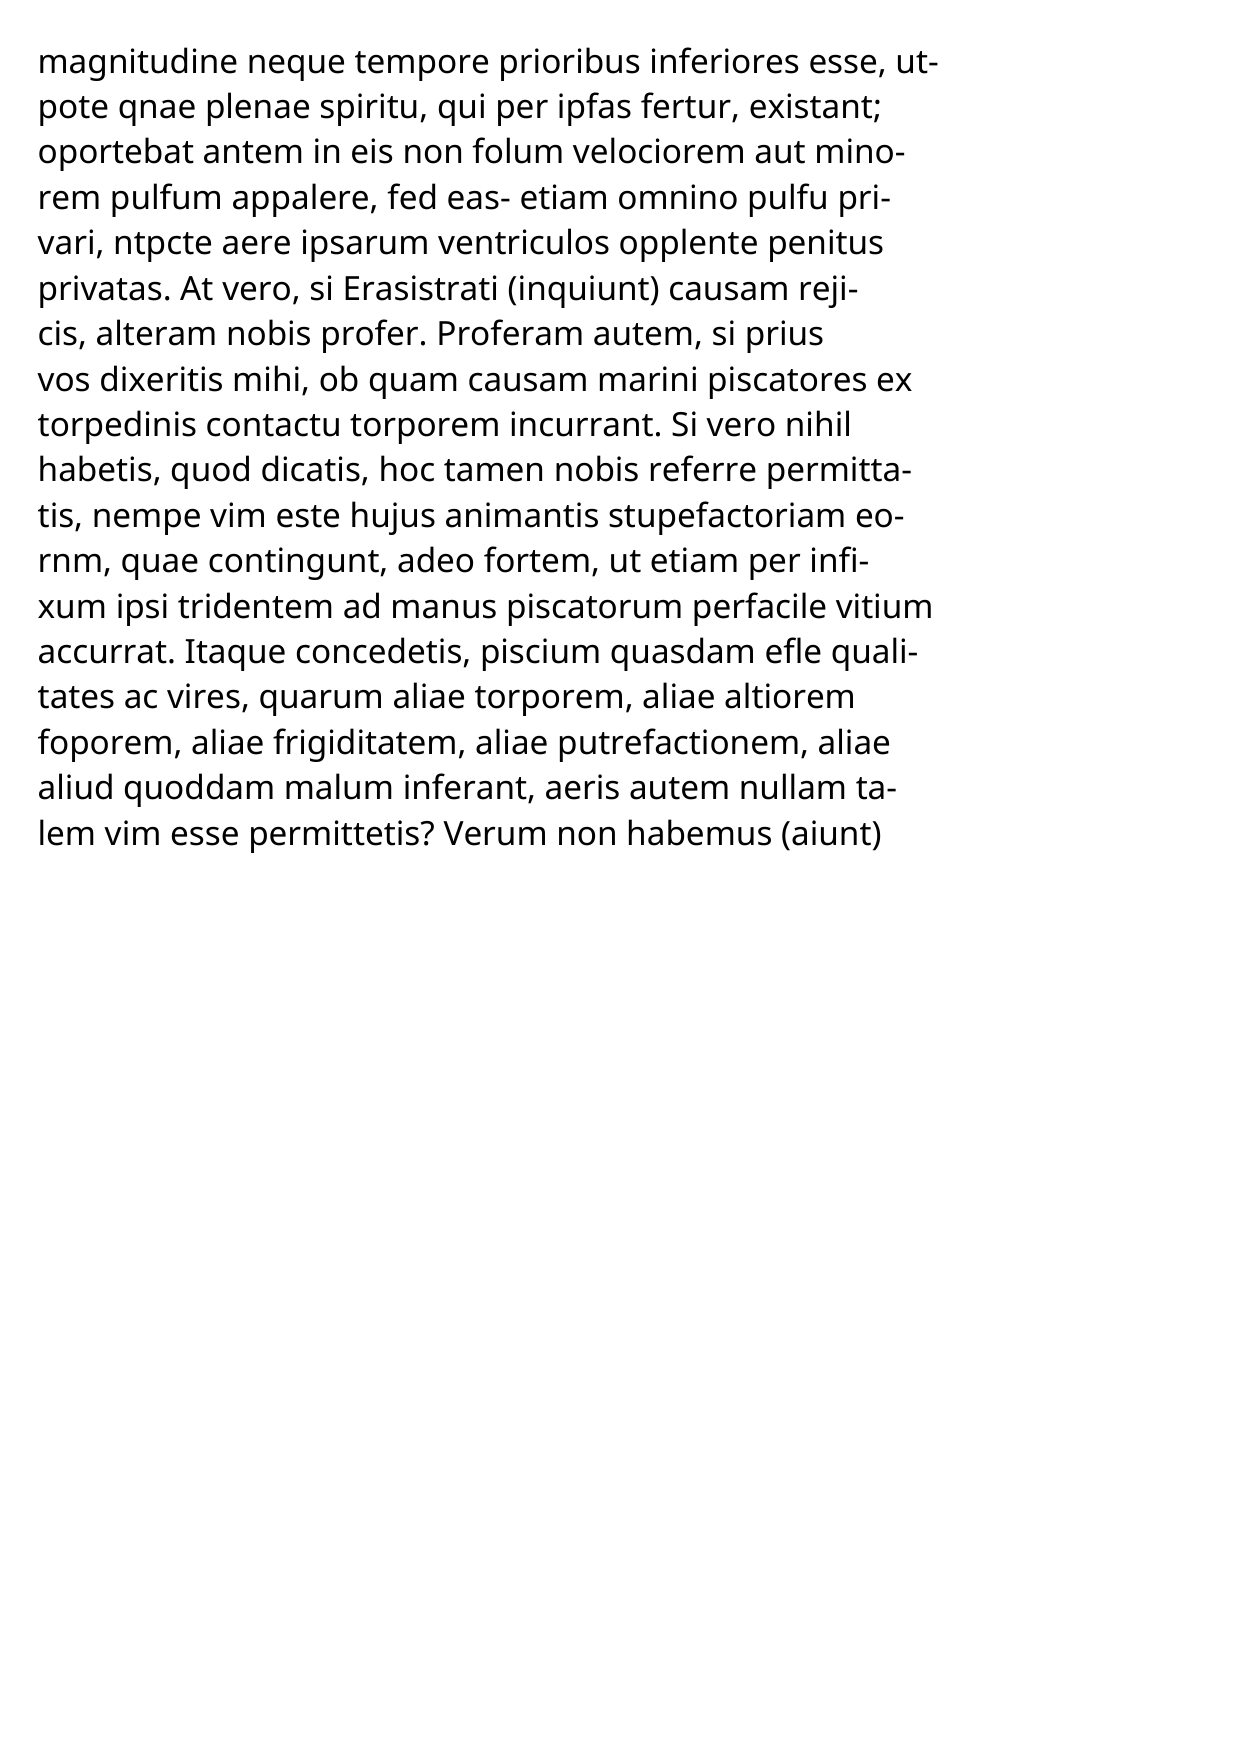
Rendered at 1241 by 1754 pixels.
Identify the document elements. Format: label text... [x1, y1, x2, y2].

text magnitudine neque tempore prioribus inferiores esse, ut- pote qnae plenae spiritu, qui per ipfas fertur, existant; oportebat antem in eis non folum velociorem aut mino- rem pulfum appalere, fed eas- etiam omnino pulfu pri- vari, ntpcte aere ipsarum ventriculos opplente penitus privatas. At vero, si Erasistrati (inquiunt) causam reji- cis, alteram nobis profer. Proferam autem, si prius vos dixeritis mihi, ob quam causam marini piscatores ex torpedinis contactu torporem incurrant. Si vero nihil habetis, quod dicatis, hoc tamen nobis referre permitta- tis, nempe vim este hujus animantis stupefactoriam eo- rnm, quae contingunt, adeo fortem, ut etiam per infi- xum ipsi tridentem ad manus piscatorum perfacile vitium accurrat. Itaque concedetis, piscium quasdam efle quali- tates ac vires, quarum aliae torporem, aliae altiorem foporem, aliae frigiditatem, aliae putrefactionem, aliae aliud quoddam malum inferant, aeris autem nullam ta- lem vim esse permittetis? Verum non habemus (aiunt) [37, 37, 1203, 855]
